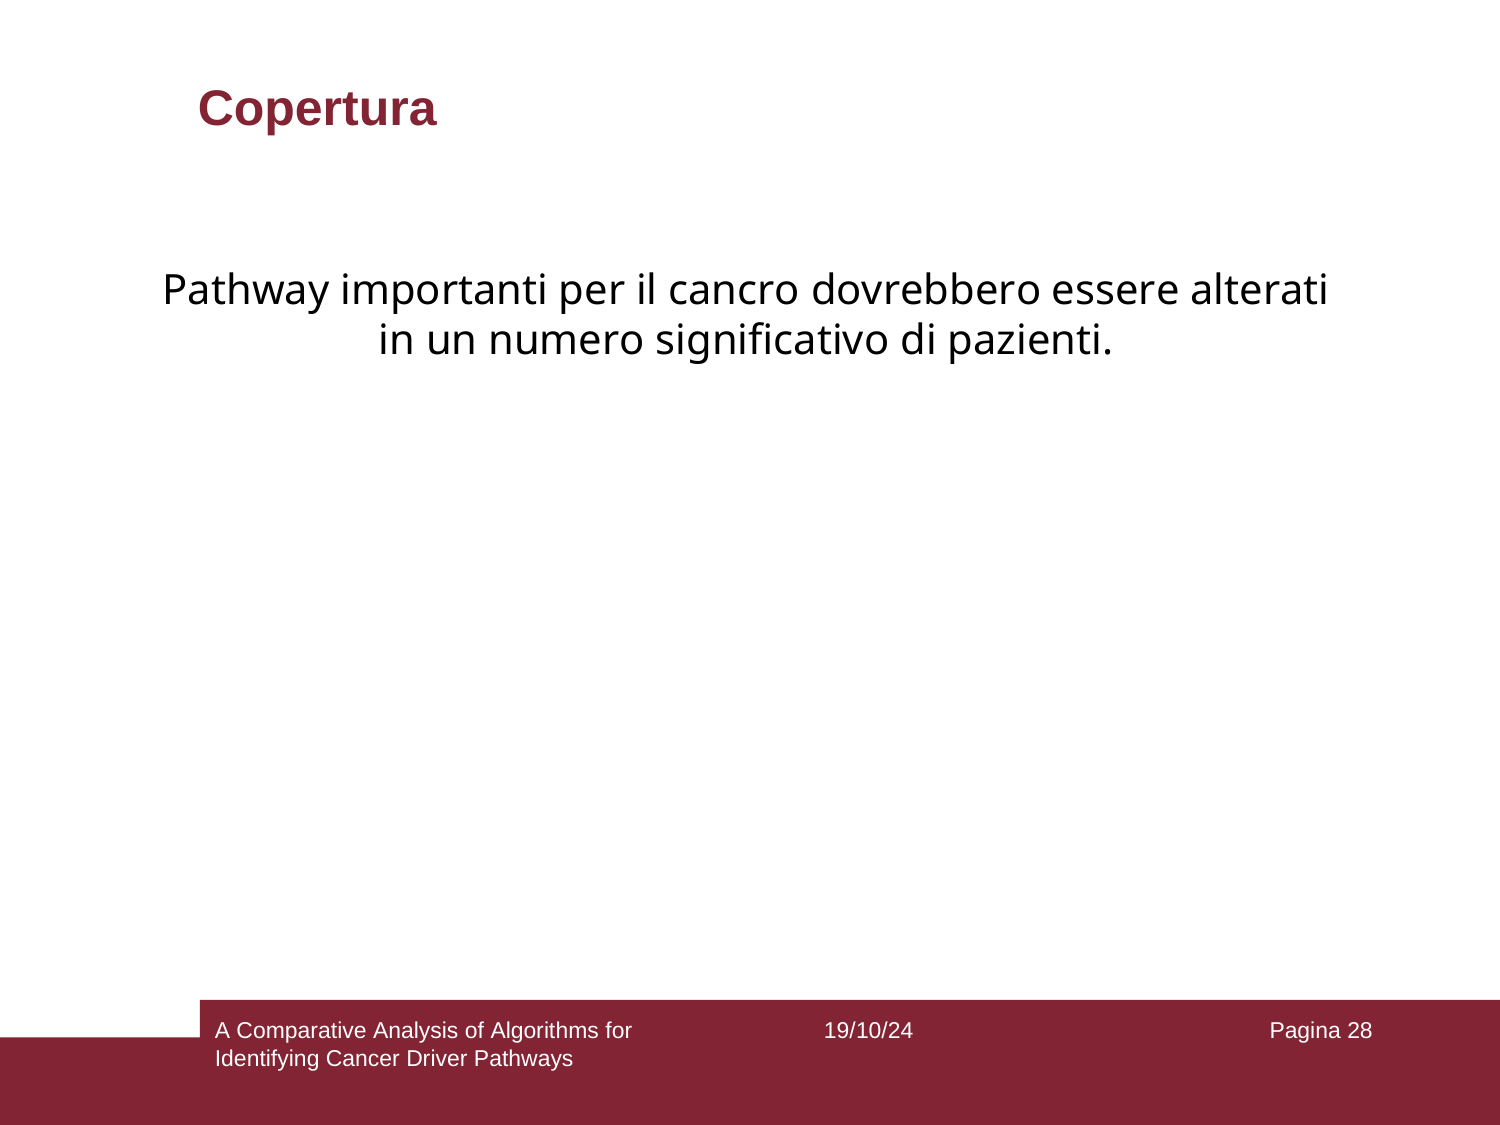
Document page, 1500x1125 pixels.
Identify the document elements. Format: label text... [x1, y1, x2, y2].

text_box Pagina <number> [1074, 1008, 1388, 1084]
title Copertura [183, 67, 1400, 150]
text_box 19/10/24 [712, 1008, 1026, 1084]
text_box A Comparative Analysis of Algorithms for Identifying Cancer Driver Pathways [199, 1008, 676, 1084]
text_box Pathway importanti per il cancro dovrebbero essere alterati in un numero significativo di pazienti. [147, 255, 1359, 371]
